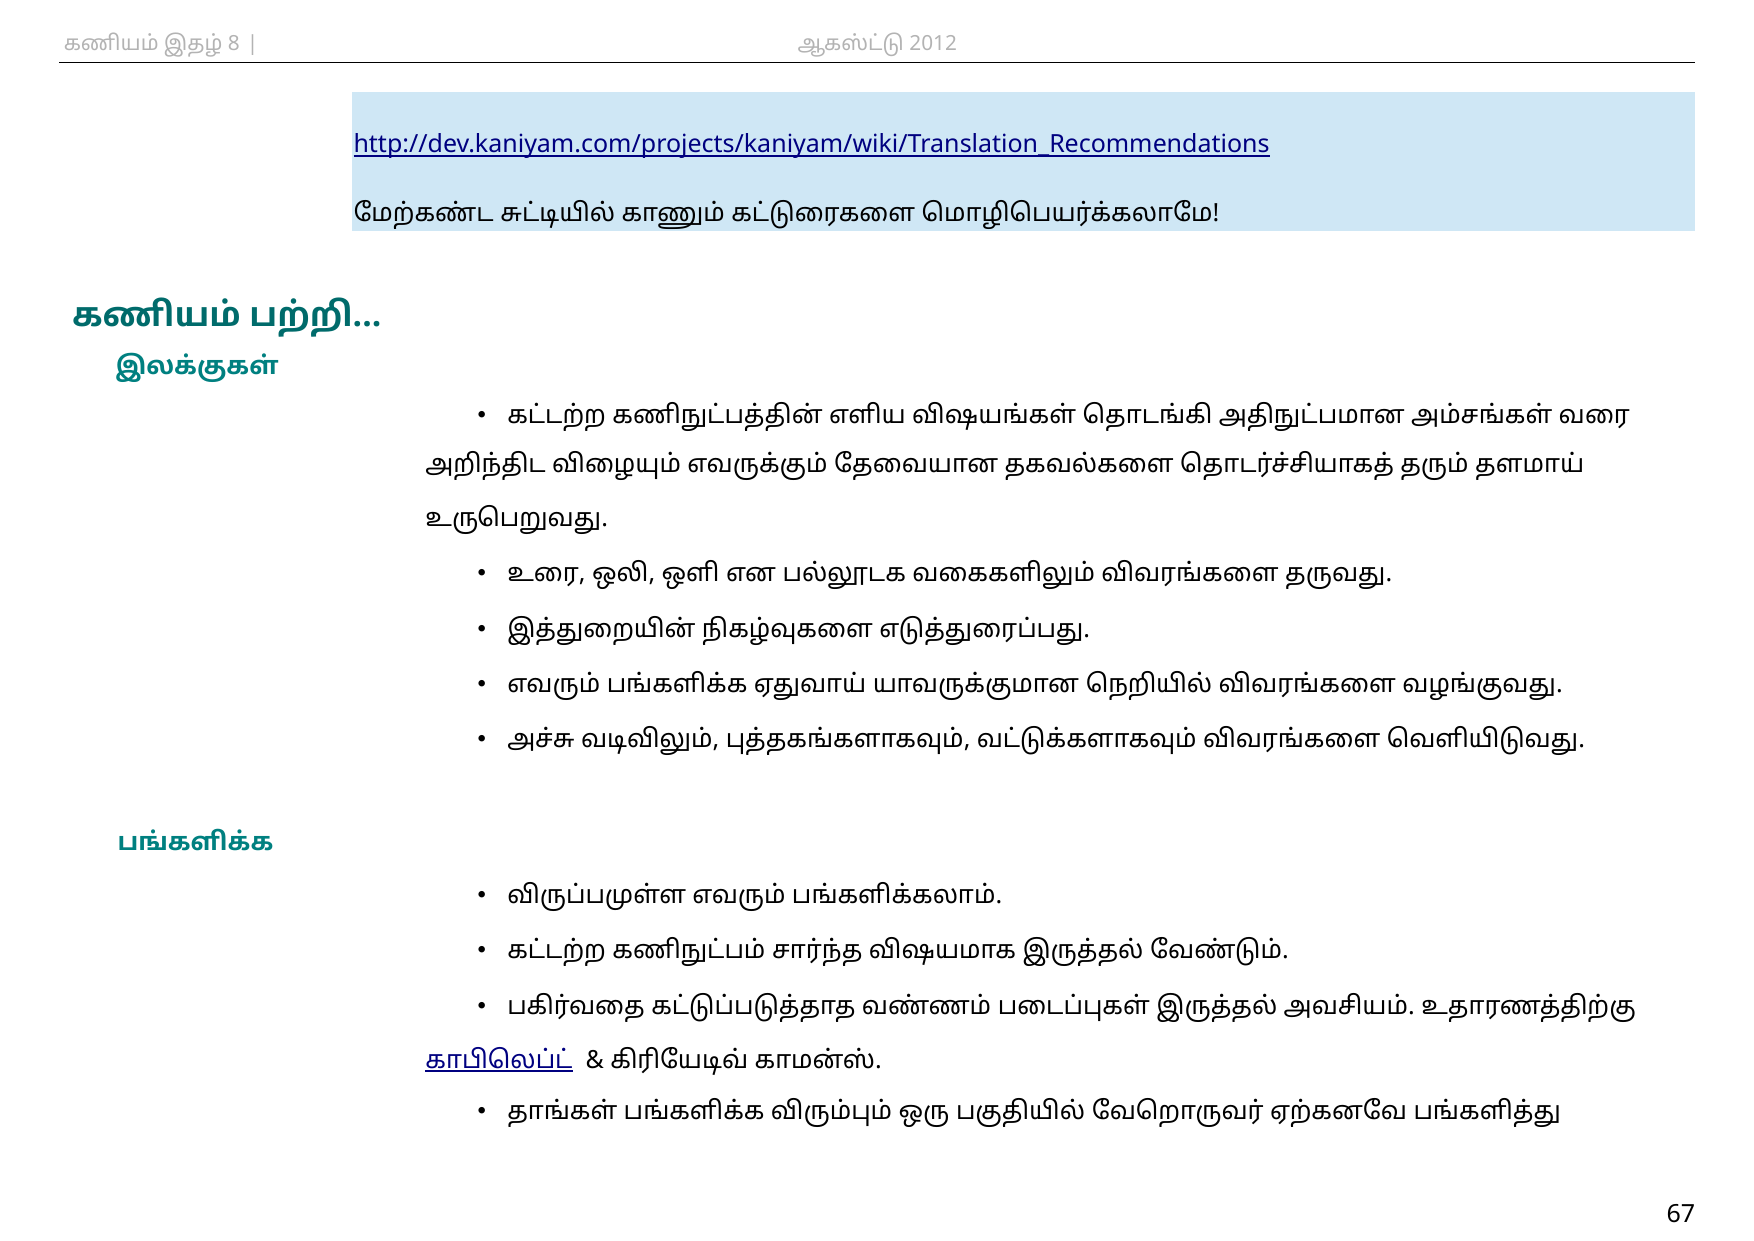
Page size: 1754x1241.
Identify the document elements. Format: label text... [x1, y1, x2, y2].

list பகிர்வதை கட்டுப்படுத்தாத வண்ணம் படைப்புகள் இருத்தல் அவசியம். உதாரணத்திற்கு காபிலெப்ட் & கிரியேடிவ் காமன்ஸ். [396, 987, 1695, 1078]
list இத்துறையின் நிகழ்வுகளை எடுத்துரைப்பது. [396, 610, 1695, 647]
subtitle கணியம் பற்றி... [72, 290, 1695, 340]
list அச்சு வடிவிலும், புத்தகங்களாகவும், வட்டுக்களாகவும் விவரங்களை வெளியிடுவது. [396, 721, 1695, 758]
list கட்டற்ற கணிநுட்பம் சார்ந்த விஷயமாக இருத்தல் வேண்டும். [396, 932, 1695, 969]
list உரை, ஒலி, ஒளி என பல்லூடக வகைகளிலும் விவரங்களை தருவது. [396, 555, 1695, 592]
text பங்களிக்க [117, 828, 1695, 860]
list தாங்கள் பங்களிக்க விரும்பும் ஒரு பகுதியில் வேறொருவர் ஏற்கனவே பங்களித்து [396, 1097, 1695, 1129]
list கட்டற்ற கணிநுட்பத்தின் எளிய விஷயங்கள் தொடங்கி அதிநுட்பமான அம்சங்கள் வரை அறிந்திட விழையும் எவருக்கும் தேவையான தகவல்களை தொடர்ச்சியாகத் தரும் தளமாய் உருபெறுவது. [396, 401, 1695, 536]
text இலக்குகள் [115, 352, 1695, 385]
text http://dev.kaniyam.com/projects/kaniyam/wiki/Translation_Recommendations [352, 126, 1695, 160]
list எவரும் பங்களிக்க ஏதுவாய் யாவருக்குமான நெறியில் விவரங்களை வழங்குவது. [396, 666, 1695, 703]
list விருப்பமுள்ள எவரும் பங்களிக்கலாம். [396, 876, 1695, 913]
text மேற்கண்ட சுட்டியில் காணும் கட்டுரைகளை மொழிபெயர்க்கலாமே! [352, 194, 1695, 231]
